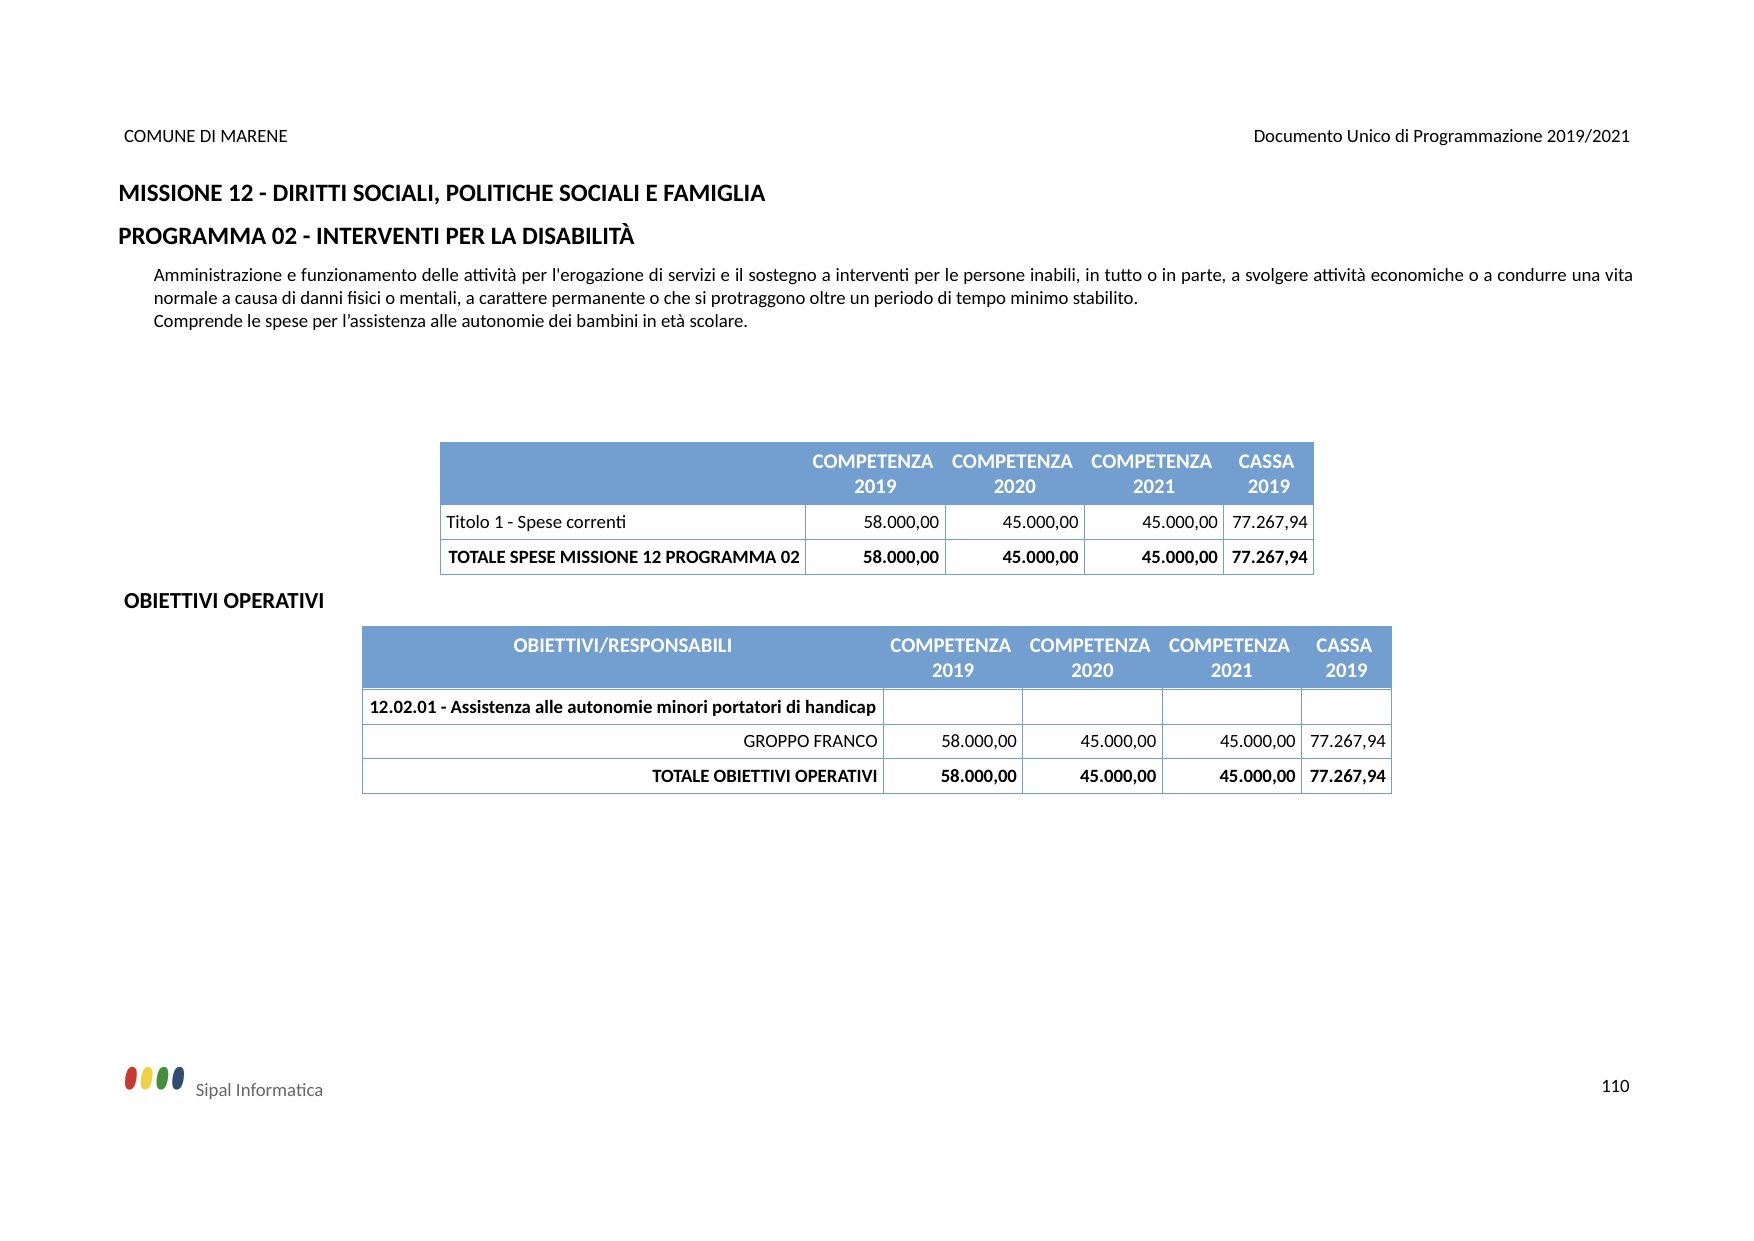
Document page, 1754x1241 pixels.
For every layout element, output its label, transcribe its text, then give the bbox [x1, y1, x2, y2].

table_header COMPETENZA 2020 [946, 443, 1084, 504]
table_cell GROPPO FRANCO [363, 725, 883, 758]
table_cell 77.267,94 [1224, 540, 1313, 574]
table_cell [1163, 690, 1301, 723]
table_cell 77.267,94 [1224, 505, 1313, 539]
table_cell 77.267,94 [1302, 725, 1391, 758]
table_cell [1023, 690, 1162, 723]
table_header OBIETTIVI/RESPONSABILI [363, 627, 883, 688]
table_cell [118, 620, 1636, 799]
table_header COMPETENZA 2021 [1163, 627, 1301, 688]
text Programma 02 - Interventi per la disabilitÀ [118, 220, 1612, 251]
table_header COMPETENZA 2020 [1023, 627, 1162, 688]
table_cell 45.000,00 [1023, 759, 1162, 793]
table_header [118, 436, 1636, 581]
table_cell 45.000,00 [1085, 540, 1223, 574]
text Comprende le spese per l’assistenza alle autonomie dei bambini in età scolare. [153, 309, 1636, 332]
table_cell TOTALE OBIETTIVI OPERATIVI [363, 759, 883, 793]
table_header COMPETENZA 2021 [1085, 443, 1223, 504]
table_cell Titolo 1 - Spese correnti [441, 505, 805, 539]
table_header COMPETENZA 2019 [806, 443, 945, 504]
table_cell [884, 690, 1022, 723]
table_header [441, 443, 805, 504]
table_cell TOTALE SPESE MISSIONE 12 PROGRAMMA 02 [441, 540, 805, 574]
table_cell 45.000,00 [946, 540, 1084, 574]
table_cell 45.000,00 [1023, 725, 1162, 758]
table_cell 45.000,00 [1163, 725, 1301, 758]
text Missione 12 - Diritti sociali, politiche sociali e famiglia [118, 177, 1612, 208]
table_cell [1302, 690, 1391, 723]
table_cell 45.000,00 [1163, 759, 1301, 793]
table_cell 77.267,94 [1302, 759, 1391, 793]
table_cell 58.000,00 [884, 759, 1022, 793]
table_header CASSA 2019 [1302, 627, 1391, 688]
table_header CASSA 2019 [1224, 443, 1313, 504]
text Amministrazione e funzionamento delle attività per l'erogazione di servizi e il sostegno a interventi per le persone inabili, in tutto o in parte, a svolgere attività economiche o a condurre una vita normale a causa di danni fisici o mentali, a carattere permanente o che si protraggono oltre un periodo di tempo minimo stabilito. [153, 263, 1636, 309]
table_cell OBIETTIVI OPERATIVI [118, 581, 1636, 620]
table_cell 58.000,00 [884, 725, 1022, 758]
table_cell 45.000,00 [946, 505, 1084, 539]
table_cell 58.000,00 [806, 540, 945, 574]
table_cell 58.000,00 [806, 505, 945, 539]
table_header COMPETENZA 2019 [884, 627, 1022, 688]
table_cell 12.02.01 - Assistenza alle autonomie minori portatori di handicap [363, 690, 883, 723]
table_cell 45.000,00 [1085, 505, 1223, 539]
